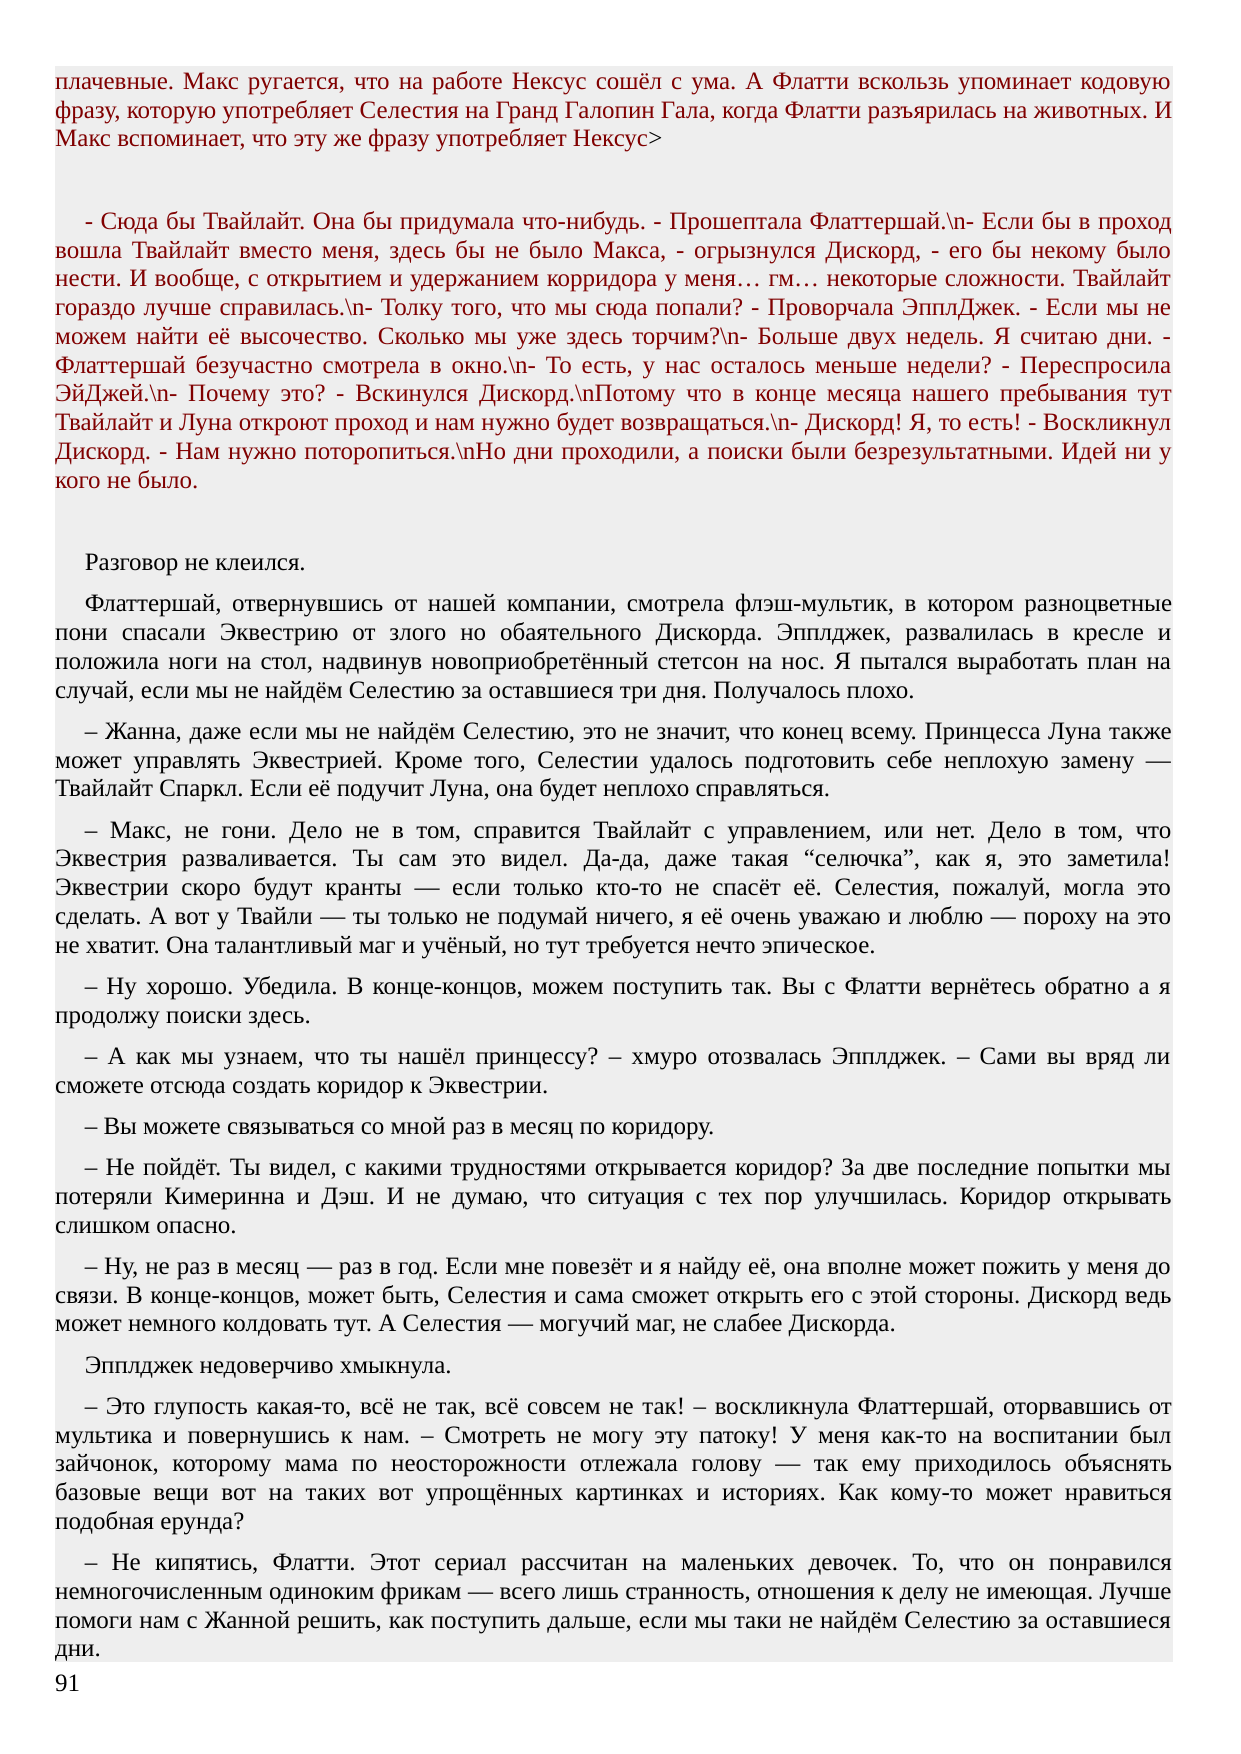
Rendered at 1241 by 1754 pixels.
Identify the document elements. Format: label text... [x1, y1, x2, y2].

text - Сюда бы Твайлайт. Она бы придумала что-нибудь. - Прошептала Флаттершай.\n- Если бы в проход вошла Твайлайт вместо меня, здесь бы не было Макса, - огрызнулся Дискорд, - его бы некому было нести. И вообще, с открытием и удержанием корридора у меня… гм… некоторые сложности. Твайлайт гораздо лучше справилась.\n- Толку того, что мы сюда попали? - Проворчала ЭпплДжек. - Если мы не можем найти её высочество. Сколько мы уже здесь торчим?\n- Больше двух недель. Я считаю дни. - Флаттершай безучастно смотрела в окно.\n- То есть, у нас осталось меньше недели? - Переспросила ЭйДжей.\n- Почему это? - Вскинулся Дискорд.\nПотому что в конце месяца нашего пребывания тут Твайлайт и Луна откроют проход и нам нужно будет возвращаться.\n- Дискорд! Я, то есть! - Воскликнул Дискорд. - Нам нужно поторопиться.\nНо дни проходили, а поиски были безрезультатными. Идей ни у кого не было. [55, 206, 1173, 493]
text – Ну, не раз в месяц — раз в год. Если мне повезёт и я найду её, она вполне может пожить у меня до связи. В конце-концов, может быть, Селестия и сама сможет открыть его с этой стороны. Дискорд ведь может немного колдовать тут. А Селестия — могучий маг, не слабее Дискорда. [55, 1251, 1173, 1337]
text – Жанна, даже если мы не найдём Селестию, это не значит, что конец всему. Принцесса Луна также может управлять Эквестрией. Кроме того, Селестии удалось подготовить себе неплохую замену — Твайлайт Спаркл. Если её подучит Луна, она будет неплохо справляться. [55, 716, 1173, 802]
text – Не пойдёт. Ты видел, с какими трудностями открывается коридор? За две последние попытки мы потеряли Кимеринна и Дэш. И не думаю, что ситуация с тех пор улучшилась. Коридор открывать слишком опасно. [55, 1152, 1173, 1238]
text – Макс, не гони. Дело не в том, справится Твайлайт с управлением, или нет. Дело в том, что Эквестрия разваливается. Ты сам это видел. Да-да, даже такая “селючка”, как я, это заметила! Эквестрии скоро будут кранты — если только кто-то не спасёт её. Селестия, пожалуй, могла это сделать. А вот у Твайли — ты только не подумай ничего, я её очень уважаю и люблю — пороху на это не хватит. Она талантливый маг и учёный, но тут требуется нечто эпическое. [55, 815, 1173, 958]
text - плачевные. Макс ругается, что на работе Нексус сошёл с ума. А Флатти вскользь упоминает кодовую фразу, которую употребляет Селестия на Гранд Галопин Гала, когда Флатти разъярилась на животных. И Макс вспоминает, что эту же фразу употребляет Нексус> [55, 66, 1173, 152]
text – Ну хорошо. Убедила. В конце-концов, можем поступить так. Вы с Флатти вернётесь обратно а я продолжу поиски здесь. [55, 971, 1173, 1028]
text – Не кипятись, Флатти. Этот сериал рассчитан на маленьких девочек. То, что он понравился немногочисленным одиноким фрикам — всего лишь странность, отношения к делу не имеющая. Лучше помоги нам с Жанной решить, как поступить дальше, если мы таки не найдём Селестию за оставшиеся дни. [55, 1547, 1173, 1662]
text – А как мы узнаем, что ты нашёл принцессу? – хмуро отозвалась Эпплджек. – Сами вы вряд ли сможете отсюда создать коридор к Эквестрии. [55, 1041, 1173, 1098]
text Разговор не клеился. [55, 547, 1173, 576]
text Эпплджек недоверчиво хмыкнула. [55, 1350, 1173, 1378]
text Флаттершай, отвернувшись от нашей компании, смотрела флэш-мультик, в котором разноцветные пони спасали Эквестрию от злого но обаятельного Дискорда. Эпплджек, развалилась в кресле и положила ноги на стол, надвинув новоприобретённый стетсон на нос. Я пытался выработать план на случай, если мы не найдём Селестию за оставшиеся три дня. Получалось плохо. [55, 588, 1173, 703]
text – Это глупость какая-то, всё не так, всё совсем не так! – воскликнула Флаттершай, оторвавшись от мультика и повернушись к нам. – Смотреть не могу эту патоку! У меня как-то на воспитании был зайчонок, которому мама по неосторожности отлежала голову — так ему приходилось объяснять базовые вещи вот на таких вот упрощённых картинках и историях. Как кому-то может нравиться подобная ерунда? [55, 1391, 1173, 1535]
text – Вы можете связываться со мной раз в месяц по коридору. [55, 1111, 1173, 1140]
